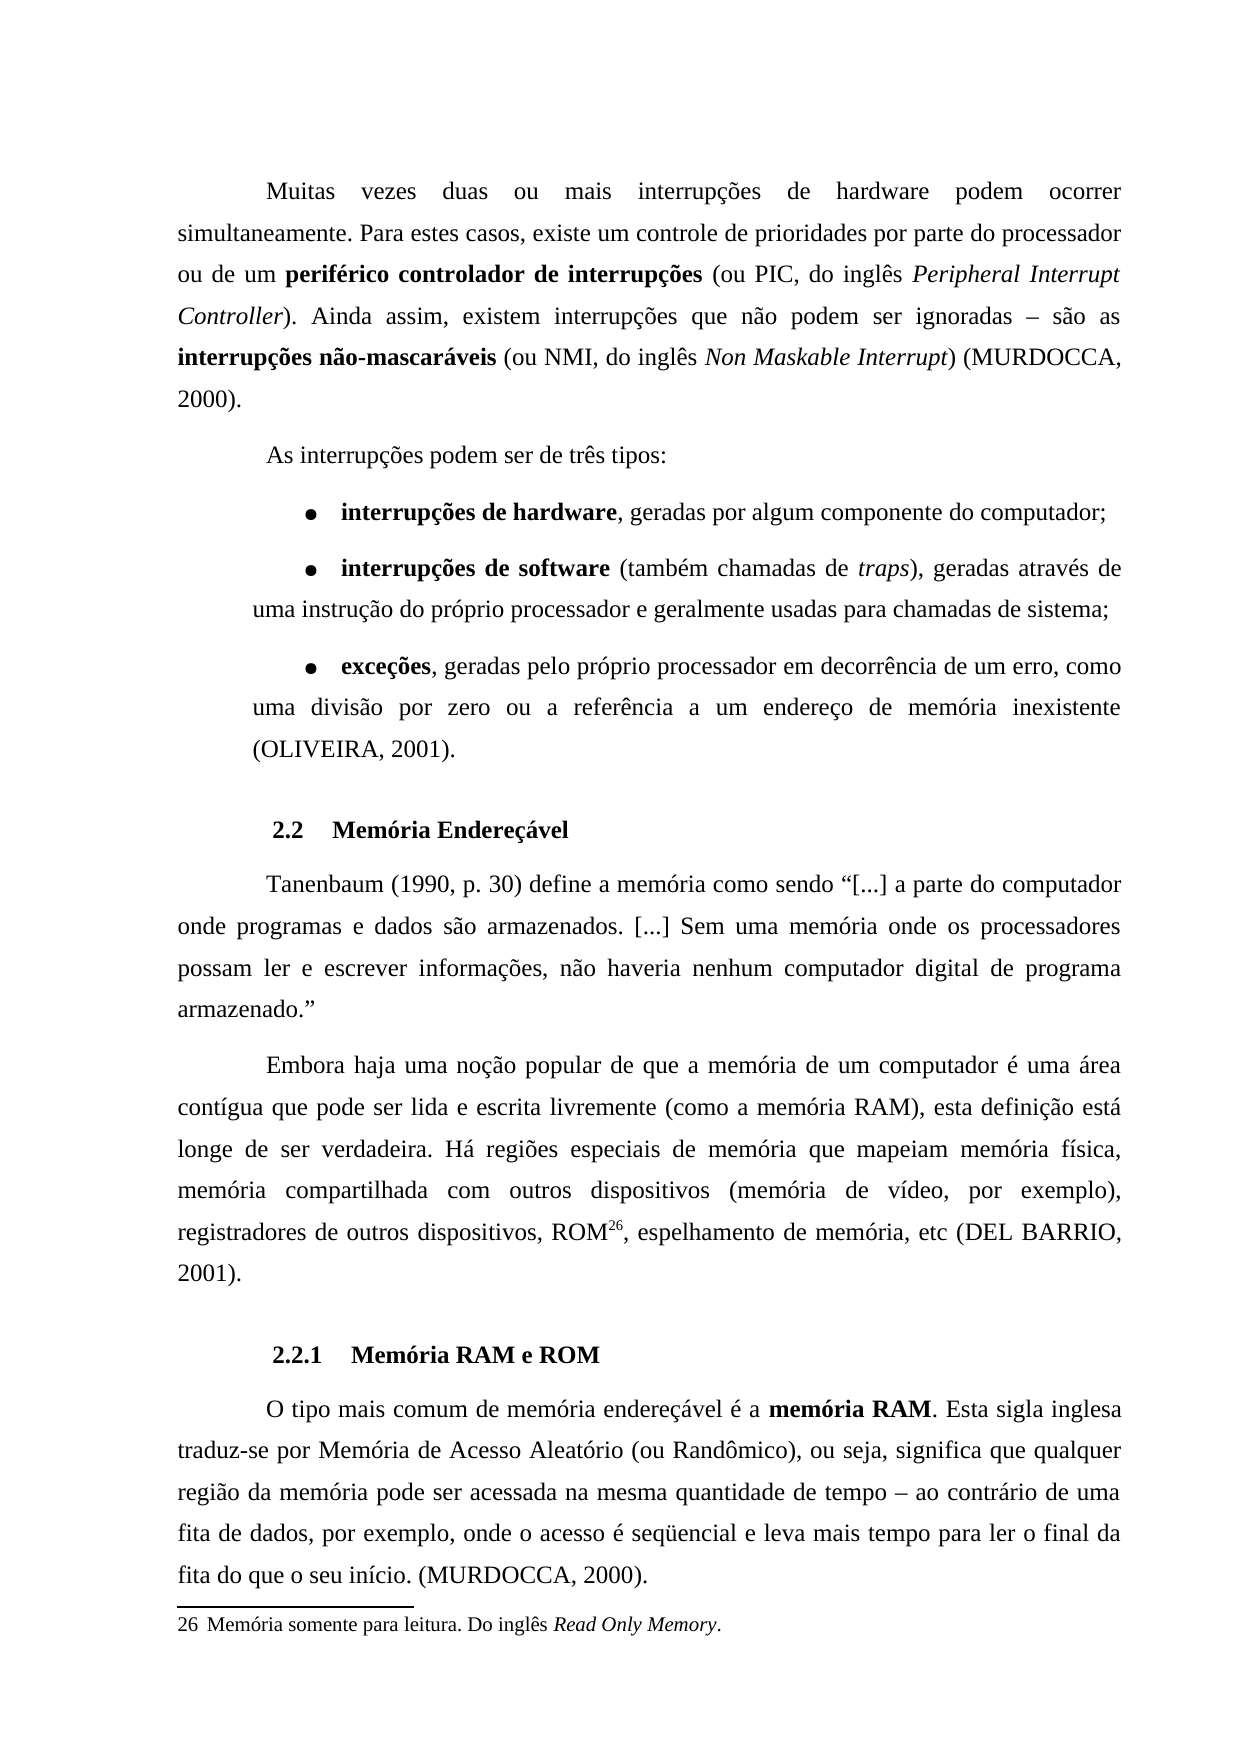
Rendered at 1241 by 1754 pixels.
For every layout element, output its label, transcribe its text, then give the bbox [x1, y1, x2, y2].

text Tanenbaum (1990, p. 30) define a memória como sendo “[...] a parte do computador onde programas e dados são armazenados. [...] Sem uma memória onde os processadores possam ler e escrever informações, não haveria nenhum computador digital de programa armazenado.” [177, 871, 1122, 1023]
text Embora haja uma noção popular de que a memória de um computador é uma área contígua que pode ser lida e escrita livremente (como a memória RAM), esta definição está longe de ser verdadeira. Há regiões especiais de memória que mapeiam memória física, memória compartilhada com outros dispositivos (memória de vídeo, por exemplo), registradores de outros dispositivos, ROM, espelhamento de memória, etc (DEL BARRIO, 2001). [177, 1052, 1122, 1287]
text O tipo mais comum de memória endereçável é a memória RAM. Esta sigla inglesa traduz-se por Memória de Acesso Aleatório (ou Randômico), ou seja, significa que qualquer região da memória pode ser acessada na mesma quantidade de tempo – ao contrário de uma fita de dados, por exemplo, onde o acesso é seqüencial e leva mais tempo para ler o final da fita do que o seu início. (MURDOCCA, 2000). [177, 1395, 1122, 1589]
text Memória somente para leitura. Do inglês Read Only Memory. [177, 1613, 1122, 1636]
text As interrupções podem ser de três tipos: [177, 441, 1122, 469]
list exceções, geradas pelo próprio processador em decorrência de um erro, como uma divisão por zero ou a referência a um endereço de memória inexistente (OLIVEIRA, 2001). [215, 652, 1122, 763]
text Muitas vezes duas ou mais interrupções de hardware podem ocorrer simultaneamente. Para estes casos, existe um controle de prioridades por parte do processador ou de um periférico controlador de interrupções (ou PIC, do inglês Peripheral Interrupt Controller). Ainda assim, existem interrupções que não podem ser ignoradas – são as interrupções não-mascaráveis (ou NMI, do inglês Non Maskable Interrupt) (MURDOCCA, 2000). [177, 177, 1122, 413]
subtitle Memória Endereçável [177, 816, 1122, 844]
subtitle Memória RAM e ROM [177, 1341, 1122, 1368]
list interrupções de software (também chamadas de traps), geradas através de uma instrução do próprio processador e geralmente usadas para chamadas de sistema; [215, 554, 1122, 623]
list interrupções de hardware, geradas por algum componente do computador; [215, 498, 1122, 525]
